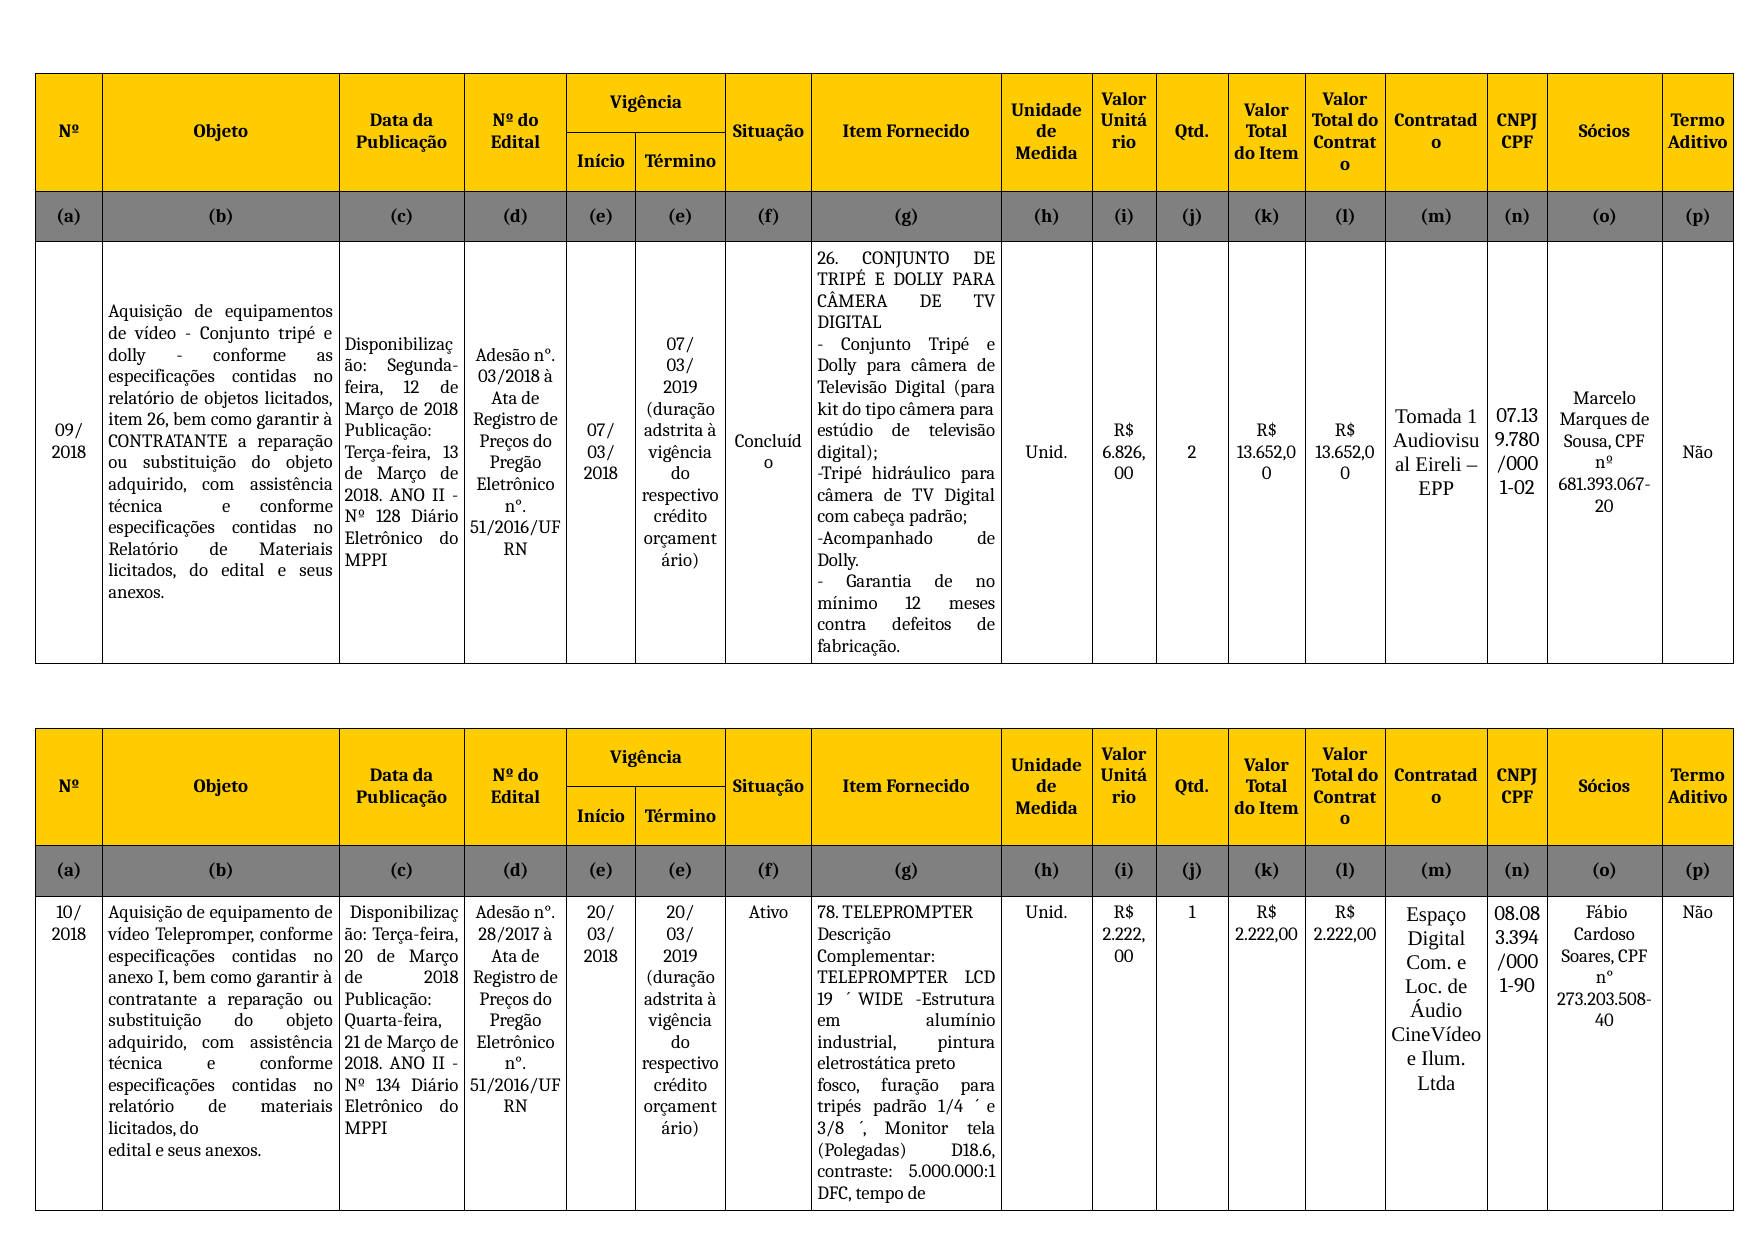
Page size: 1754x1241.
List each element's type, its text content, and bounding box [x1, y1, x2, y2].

table_header Objeto [103, 729, 339, 845]
table_cell Adesão n°. 03/2018 à Ata de Registro de Preços do Pregão Eletrônico n°. 51/2016/UFRN [465, 242, 566, 663]
table_cell Início [567, 133, 635, 191]
table_cell (k) [1229, 192, 1305, 241]
table_header Valor Total do Contrato [1306, 74, 1385, 191]
table_header Valor Unitário [1093, 729, 1156, 845]
table_cell (p) [1663, 192, 1733, 241]
table_cell 20/ 03/ 2018 [567, 897, 635, 1209]
table_cell (a) [36, 846, 102, 896]
table_cell Unid. [1002, 897, 1092, 1209]
table_cell (l) [1306, 846, 1385, 896]
table_cell Aquisição de equipamentos de vídeo - Conjunto tripé e dolly - conforme as especificações contidas no relatório de objetos licitados, item 26, bem como garantir à CONTRATANTE a reparação ou substituição do objeto adquirido, com assistência técnica e conforme especificações contidas no Relatório de Materiais licitados, do edital e seus anexos. [103, 242, 339, 663]
table_cell (g) [812, 192, 1001, 241]
table_cell (m) [1386, 192, 1487, 241]
table_cell Adesão n°. 28/2017 à Ata de Registro de Preços do Pregão Eletrônico n°. 51/2016/UFRN [465, 897, 566, 1209]
table_cell 10/ 2018 [36, 897, 102, 1209]
table_cell (n) [1488, 846, 1547, 896]
table_header Data da Publicação [340, 74, 464, 191]
table_cell Tomada 1 Audiovisual Eireli – EPP [1386, 242, 1487, 663]
table_cell (l) [1306, 192, 1385, 241]
table_cell 07/ 03/ 2019 (duração adstrita à vigência do respectivo crédito orçamentário) [636, 242, 725, 663]
table_cell (g) [812, 846, 1001, 896]
table_cell (i) [1093, 846, 1156, 896]
table_cell 78. TELEPROMPTER Descrição Complementar: TELEPROMPTER LCD 19 ́ WIDE -Estrutura em alumínio industrial, pintura eletrostática preto fosco, furação para tripés padrão 1/4 ́ e 3/8 ́, Monitor tela (Polegadas) D18.6, contraste: 5.000.000:1 DFC, tempo de [812, 897, 1001, 1209]
table_header CNPJ CPF [1488, 729, 1547, 845]
table_cell (e) [636, 192, 725, 241]
table_cell 07/ 03/ 2018 [567, 242, 635, 663]
table_header Valor Total do Item [1229, 74, 1305, 191]
table_header Item Fornecido [812, 729, 1001, 845]
table_header Sócios [1548, 74, 1662, 191]
table_cell R$ 13.652,00 [1306, 242, 1385, 663]
table_header Nº [36, 729, 102, 845]
table_header Vigência [567, 729, 725, 786]
table_header Nº do Edital [465, 74, 566, 191]
table_cell (h) [1002, 846, 1092, 896]
table_cell (a) [36, 192, 102, 241]
table_header Valor Unitário [1093, 74, 1156, 191]
table_cell (c) [340, 192, 464, 241]
table_cell (p) [1663, 846, 1733, 896]
table_cell (k) [1229, 846, 1305, 896]
table_cell (f) [726, 846, 811, 896]
table_cell 26. CONJUNTO DE TRIPÉ E DOLLY PARA CÂMERA DE TV DIGITAL - Conjunto Tripé e Dolly para câmera de Televisão Digital (para kit do tipo câmera para estúdio de televisão digital); -Tripé hidráulico para câmera de TV Digital com cabeça padrão; -Acompanhado de Dolly. - Garantia de no mínimo 12 meses contra defeitos de fabricação. [812, 242, 1001, 663]
table_header Qtd. [1157, 74, 1228, 191]
table_cell (m) [1386, 846, 1487, 896]
table_cell Espaço Digital Com. e Loc. de Áudio CineVídeo e Ilum. Ltda [1386, 897, 1487, 1209]
table_header Nº do Edital [465, 729, 566, 845]
table_cell 2 [1157, 242, 1228, 663]
table_cell Concluído [726, 242, 811, 663]
table_header Valor Total do Contrato [1306, 729, 1385, 845]
table_header Contratado [1386, 74, 1487, 191]
table_cell Término [636, 133, 725, 191]
table_header Valor Total do Item [1229, 729, 1305, 845]
table_header Situação [726, 729, 811, 845]
table_header Item Fornecido [812, 74, 1001, 191]
table_cell Aquisição de equipamento de vídeo Telepromper, conforme especificações contidas no anexo I, bem como garantir à contratante a reparação ou substituição do objeto adquirido, com assistência técnica e conforme especificações contidas no relatório de materiais licitados, do edital e seus anexos. [103, 897, 339, 1209]
table_cell Disponibilização: Segunda-feira, 12 de Março de 2018 Publicação: Terça-feira, 13 de Março de 2018. ANO II - Nº 128 Diário Eletrônico do MPPI [340, 242, 464, 663]
table_cell (o) [1548, 192, 1662, 241]
table_cell 09/ 2018 [36, 242, 102, 663]
table_cell (c) [340, 846, 464, 896]
table_cell (o) [1548, 846, 1662, 896]
table_header Contratado [1386, 729, 1487, 845]
table_cell (j) [1157, 192, 1228, 241]
table_cell Não [1663, 897, 1733, 1209]
table_cell Marcelo Marques de Sousa, CPF nº 681.393.067-20 [1548, 242, 1662, 663]
table_cell 20/ 03/ 2019 (duração adstrita à vigência do respectivo crédito orçamentário) [636, 897, 725, 1209]
table_cell Término [636, 787, 725, 845]
table_cell (b) [103, 192, 339, 241]
table_cell (e) [567, 192, 635, 241]
table_cell Início [567, 787, 635, 845]
table_header Situação [726, 74, 811, 191]
table_cell (e) [636, 846, 725, 896]
table_cell (h) [1002, 192, 1092, 241]
table_cell Disponibilização: Terça-feira, 20 de Março de 2018 Publicação: Quarta-feira, 21 de Março de 2018. ANO II - Nº 134 Diário Eletrônico do MPPI [340, 897, 464, 1209]
table_header CNPJ CPF [1488, 74, 1547, 191]
table_cell R$ 2.222,00 [1306, 897, 1385, 1209]
table_cell Ativo [726, 897, 811, 1209]
table_header Unidade de Medida [1002, 729, 1092, 845]
table_header Nº [36, 74, 102, 191]
table_cell R$ 6.826,00 [1093, 242, 1156, 663]
table_header Objeto [103, 74, 339, 191]
table_cell (n) [1488, 192, 1547, 241]
table_header Qtd. [1157, 729, 1228, 845]
table_cell 07.139.780/0001-02 [1488, 242, 1547, 663]
table_cell R$ 2.222,00 [1229, 897, 1305, 1209]
table_cell (b) [103, 846, 339, 896]
table_cell 1 [1157, 897, 1228, 1209]
table_header Unidade de Medida [1002, 74, 1092, 191]
table_cell (d) [465, 192, 566, 241]
table_cell R$ 13.652,00 [1229, 242, 1305, 663]
table_header Data da Publicação [340, 729, 464, 845]
table_cell R$ 2.222,00 [1093, 897, 1156, 1209]
table_header Vigência [567, 74, 725, 132]
table_header Termo Aditivo [1663, 729, 1733, 845]
table_header Sócios [1548, 729, 1662, 845]
table_cell Não [1663, 242, 1733, 663]
table_cell 08.083.394/0001-90 [1488, 897, 1547, 1209]
table_cell (d) [465, 846, 566, 896]
table_header Termo Aditivo [1663, 74, 1733, 191]
table_cell (e) [567, 846, 635, 896]
table_cell (f) [726, 192, 811, 241]
table_cell (i) [1093, 192, 1156, 241]
table_cell Fábio Cardoso Soares, CPF n° 273.203.508-40 [1548, 897, 1662, 1209]
table_cell Unid. [1002, 242, 1092, 663]
table_cell (j) [1157, 846, 1228, 896]
